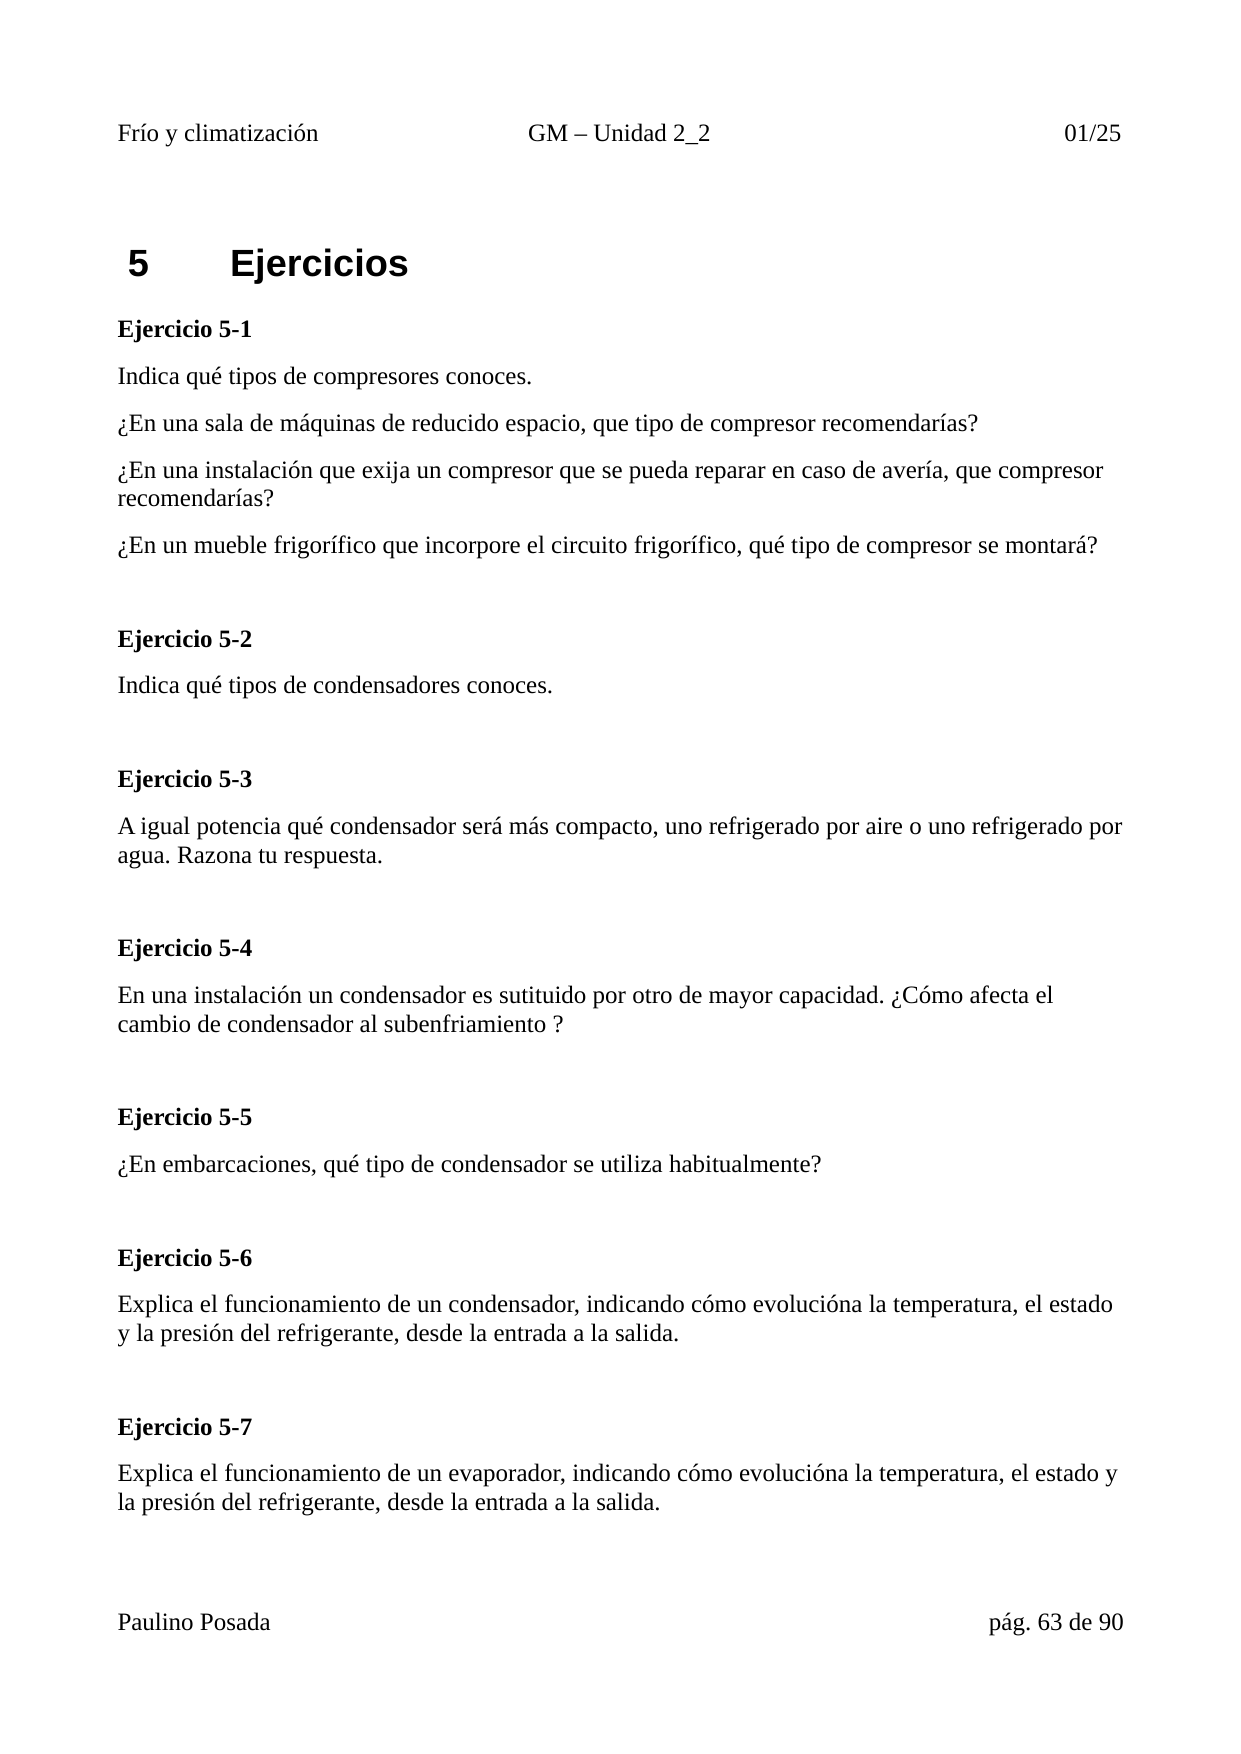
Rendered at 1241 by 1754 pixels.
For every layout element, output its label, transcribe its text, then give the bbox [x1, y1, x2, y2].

text Ejercicio 5-5 [117, 1102, 1123, 1131]
text Explica el funcionamiento de un condensador, indicando cómo evolucióna la temperatura, el estado y la presión del refrigerante, desde la entrada a la salida. [117, 1289, 1123, 1347]
text A igual potencia qué condensador será más compacto, uno refrigerado por aire o uno refrigerado por agua. Razona tu respuesta. [117, 811, 1123, 868]
text ¿En una instalación que exija un compresor que se pueda reparar en caso de avería, que compresor recomendarías? [117, 455, 1123, 512]
text Indica qué tipos de compresores conoces. [117, 361, 1123, 390]
text Ejercicio 5-7 [117, 1412, 1123, 1440]
subtitle Ejercicios [117, 240, 1123, 284]
text Explica el funcionamiento de un evaporador, indicando cómo evolucióna la temperatura, el estado y la presión del refrigerante, desde la entrada a la salida. [117, 1458, 1123, 1516]
text Ejercicio 5-1 [117, 314, 1123, 343]
text En una instalación un condensador es sutituido por otro de mayor capacidad. ¿Cómo afecta el cambio de condensador al subenfriamiento ? [117, 980, 1123, 1037]
text Ejercicio 5-2 [117, 624, 1123, 653]
text Ejercicio 5-4 [117, 933, 1123, 962]
text Ejercicio 5-6 [117, 1243, 1123, 1271]
text ¿En un mueble frigorífico que incorpore el circuito frigorífico, qué tipo de compresor se montará? [117, 530, 1123, 559]
text Indica qué tipos de condensadores conoces. [117, 671, 1123, 699]
text ¿En una sala de máquinas de reducido espacio, que tipo de compresor recomendarías? [117, 408, 1123, 437]
text ¿En embarcaciones, qué tipo de condensador se utiliza habitualmente? [117, 1149, 1123, 1178]
text Ejercicio 5-3 [117, 764, 1123, 793]
